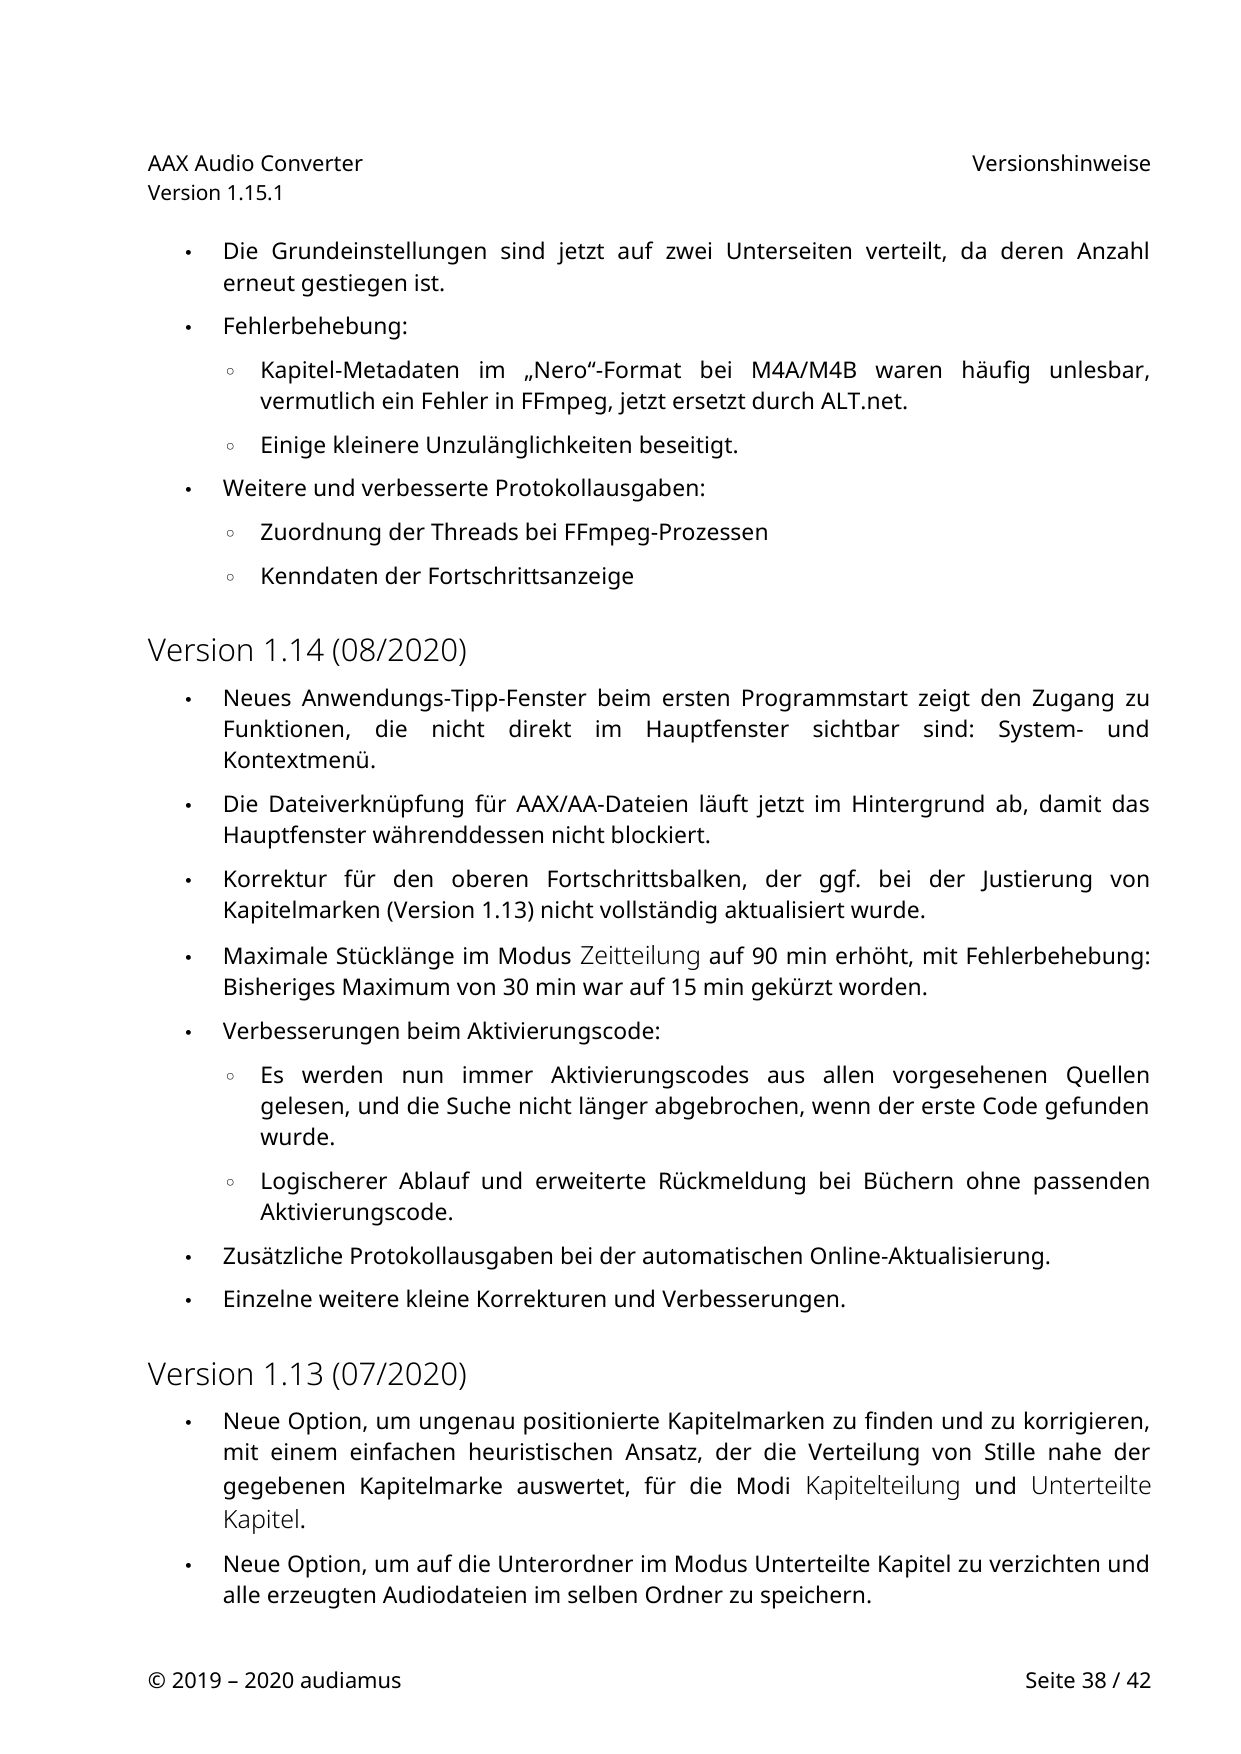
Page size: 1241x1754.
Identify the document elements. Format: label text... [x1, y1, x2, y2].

list Neue Option, um auf die Unterordner im Modus Unterteilte Kapitel zu verzichten und alle erzeugten Audiodateien im selben Ordner zu speichern. [185, 1548, 1152, 1610]
list Neue Option, um ungenau positionierte Kapitelmarken zu finden und zu korrigieren, mit einem einfachen heuristischen Ansatz, der die Verteilung von Stille nahe der gegebenen Kapitelmarke auswertet, für die Modi Kapitelteilung und Unterteilte Kapitel. [185, 1405, 1152, 1536]
list Logischerer Ablauf und erweiterte Rückmeldung bei Büchern ohne passenden Aktivierungscode. [223, 1165, 1152, 1227]
list Einige kleinere Unzulänglichkeiten beseitigt. [223, 429, 1152, 460]
list Kapitel-Metadaten im „Nero“-Format bei M4A/M4B waren häufig unlesbar, vermutlich ein Fehler in FFmpeg, jetzt ersetzt durch ALT.net. [223, 354, 1152, 416]
list Zuordnung der Threads bei FFmpeg-Prozessen [223, 516, 1152, 547]
list Die Grundeinstellungen sind jetzt auf zwei Unterseiten verteilt, da deren Anzahl erneut gestiegen ist. [185, 235, 1152, 298]
list Fehlerbehebung: [185, 310, 1152, 341]
list Maximale Stücklänge im Modus Zeitteilung auf 90 min erhöht, mit Fehlerbehebung: Bisheriges Maximum von 30 min war auf 15 min gekürzt worden. [185, 937, 1152, 1003]
list Neues Anwendungs-Tipp-Fenster beim ersten Programmstart zeigt den Zugang zu Funktionen, die nicht direkt im Hauptfenster sichtbar sind: System- und Kontextmenü. [185, 681, 1152, 775]
subtitle Version 1.14 (08/2020) [148, 628, 1152, 671]
list Zusätzliche Protokollausgaben bei der automatischen Online-Aktualisierung. [185, 1240, 1152, 1271]
subtitle Version 1.13 (07/2020) [148, 1352, 1152, 1394]
list Es werden nun immer Aktivierungscodes aus allen vorgesehenen Quellen gelesen, und die Suche nicht länger abgebrochen, wenn der erste Code gefunden wurde. [223, 1059, 1152, 1152]
list Korrektur für den oberen Fortschrittsbalken, der ggf. bei der Justierung von Kapitelmarken (Version 1.13) nicht vollständig aktualisiert wurde. [185, 862, 1152, 925]
list Verbesserungen beim Aktivierungscode: [185, 1015, 1152, 1046]
list Die Dateiverknüpfung für AAX/AA-Dateien läuft jetzt im Hintergrund ab, damit das Hauptfenster währenddessen nicht blockiert. [185, 788, 1152, 850]
list Kenndaten der Fortschrittsanzeige [223, 560, 1152, 591]
list Einzelne weitere kleine Korrekturen und Verbesserungen. [185, 1283, 1152, 1314]
list Weitere und verbesserte Protokollausgaben: [185, 472, 1152, 504]
